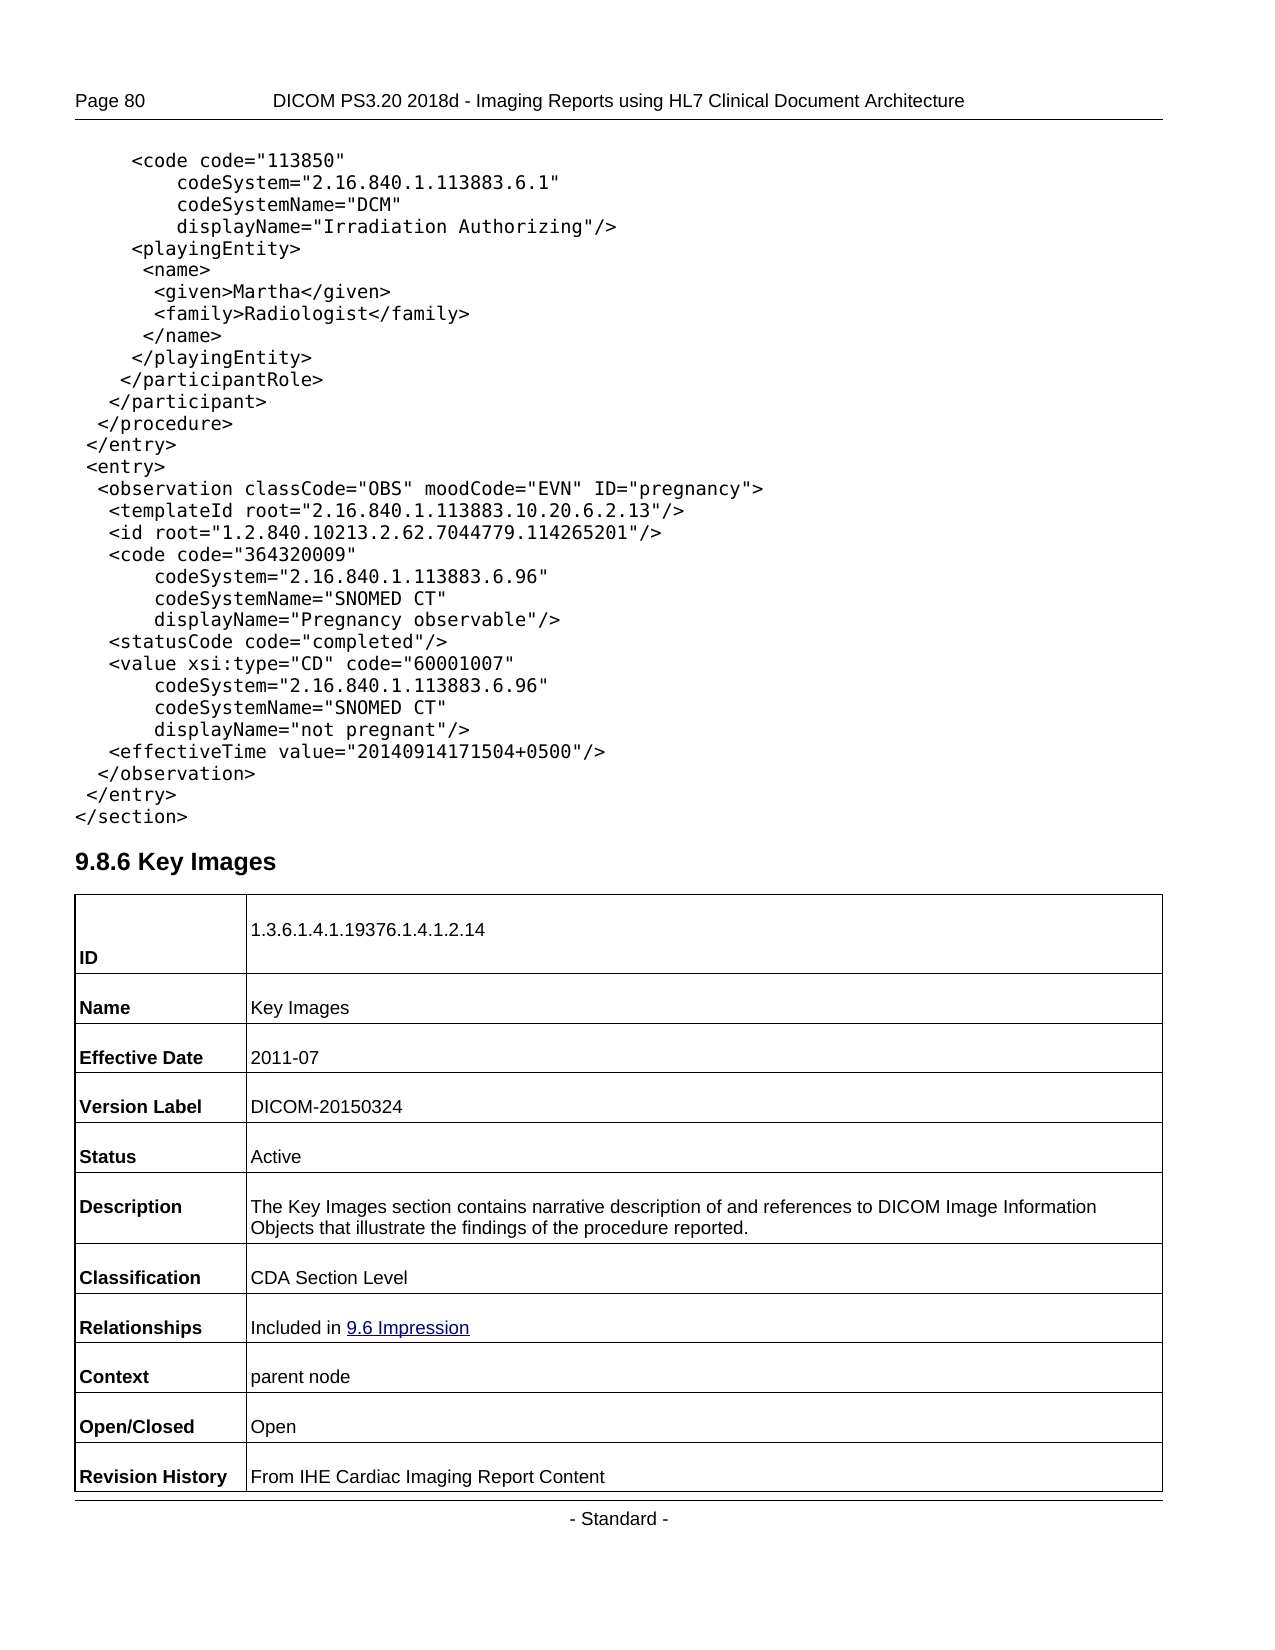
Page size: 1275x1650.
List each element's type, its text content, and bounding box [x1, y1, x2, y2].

table_cell Revision History [76, 1443, 246, 1491]
table_header 1.3.6.1.4.1.19376.​1.4.1.2.14 [247, 895, 1162, 973]
table_cell DICOM-20150324 [247, 1073, 1162, 1122]
table_cell Effective Date [76, 1024, 246, 1072]
table_cell CDA Section Level [247, 1244, 1162, 1292]
table_cell 2011-07 [247, 1024, 1162, 1072]
table_cell Open [247, 1393, 1162, 1442]
table_cell Classification [76, 1244, 246, 1292]
table_cell Name [76, 974, 246, 1022]
table_cell Included in 9.6 Impression [247, 1294, 1162, 1342]
text <code code="113850" codeSystem="2.16.840.1.113883.6.1" codeSystemName="DCM" displayName="Irradiation Authorizing"/> <playingEntity> <name> <given>Martha</given> <family>Radiologist</family> </name> </playingEntity> </participantRole> </participant> </procedure> </entry> <entry> <observation classCode="OBS" moodCode="EVN" ID="pregnancy"> <templateId root="2.16.840.1.113883.10.20.6.2.13"/> <id root="1.2.840.10213.2.62.7044779.114265201"/> <code code="364320009" codeSystem="2.16.840.1.113883.6.96" codeSystemName="SNOMED CT" displayName="Pregnancy observable"/> <statusCode code="completed"/> <value xsi:type="CD" code="60001007" codeSystem="2.16.840.1.113883.6.96" codeSystemName="SNOMED CT" displayName="not pregnant"/> <effectiveTime value="20140914171504+0500"/> </observation> </entry> </section> [75, 150, 1162, 828]
table_cell Description [76, 1173, 246, 1243]
text 9.8.6 Key Images [75, 847, 1162, 876]
table_cell Context [76, 1343, 246, 1392]
table_cell From IHE Cardiac Imaging Report Content [247, 1443, 1162, 1491]
table_cell The Key Images section contains narrative description of and references to DICOM Image Information Objects that illustrate the findings of the procedure reported. [247, 1173, 1162, 1243]
table_cell Open/Closed [76, 1393, 246, 1442]
table_cell Key Images [247, 974, 1162, 1022]
table_cell parent node [247, 1343, 1162, 1392]
table_cell Active [247, 1123, 1162, 1172]
table_cell Version Label [76, 1073, 246, 1122]
table_cell Status [76, 1123, 246, 1172]
table_header ID [76, 895, 246, 973]
table_cell Relationships [76, 1294, 246, 1342]
